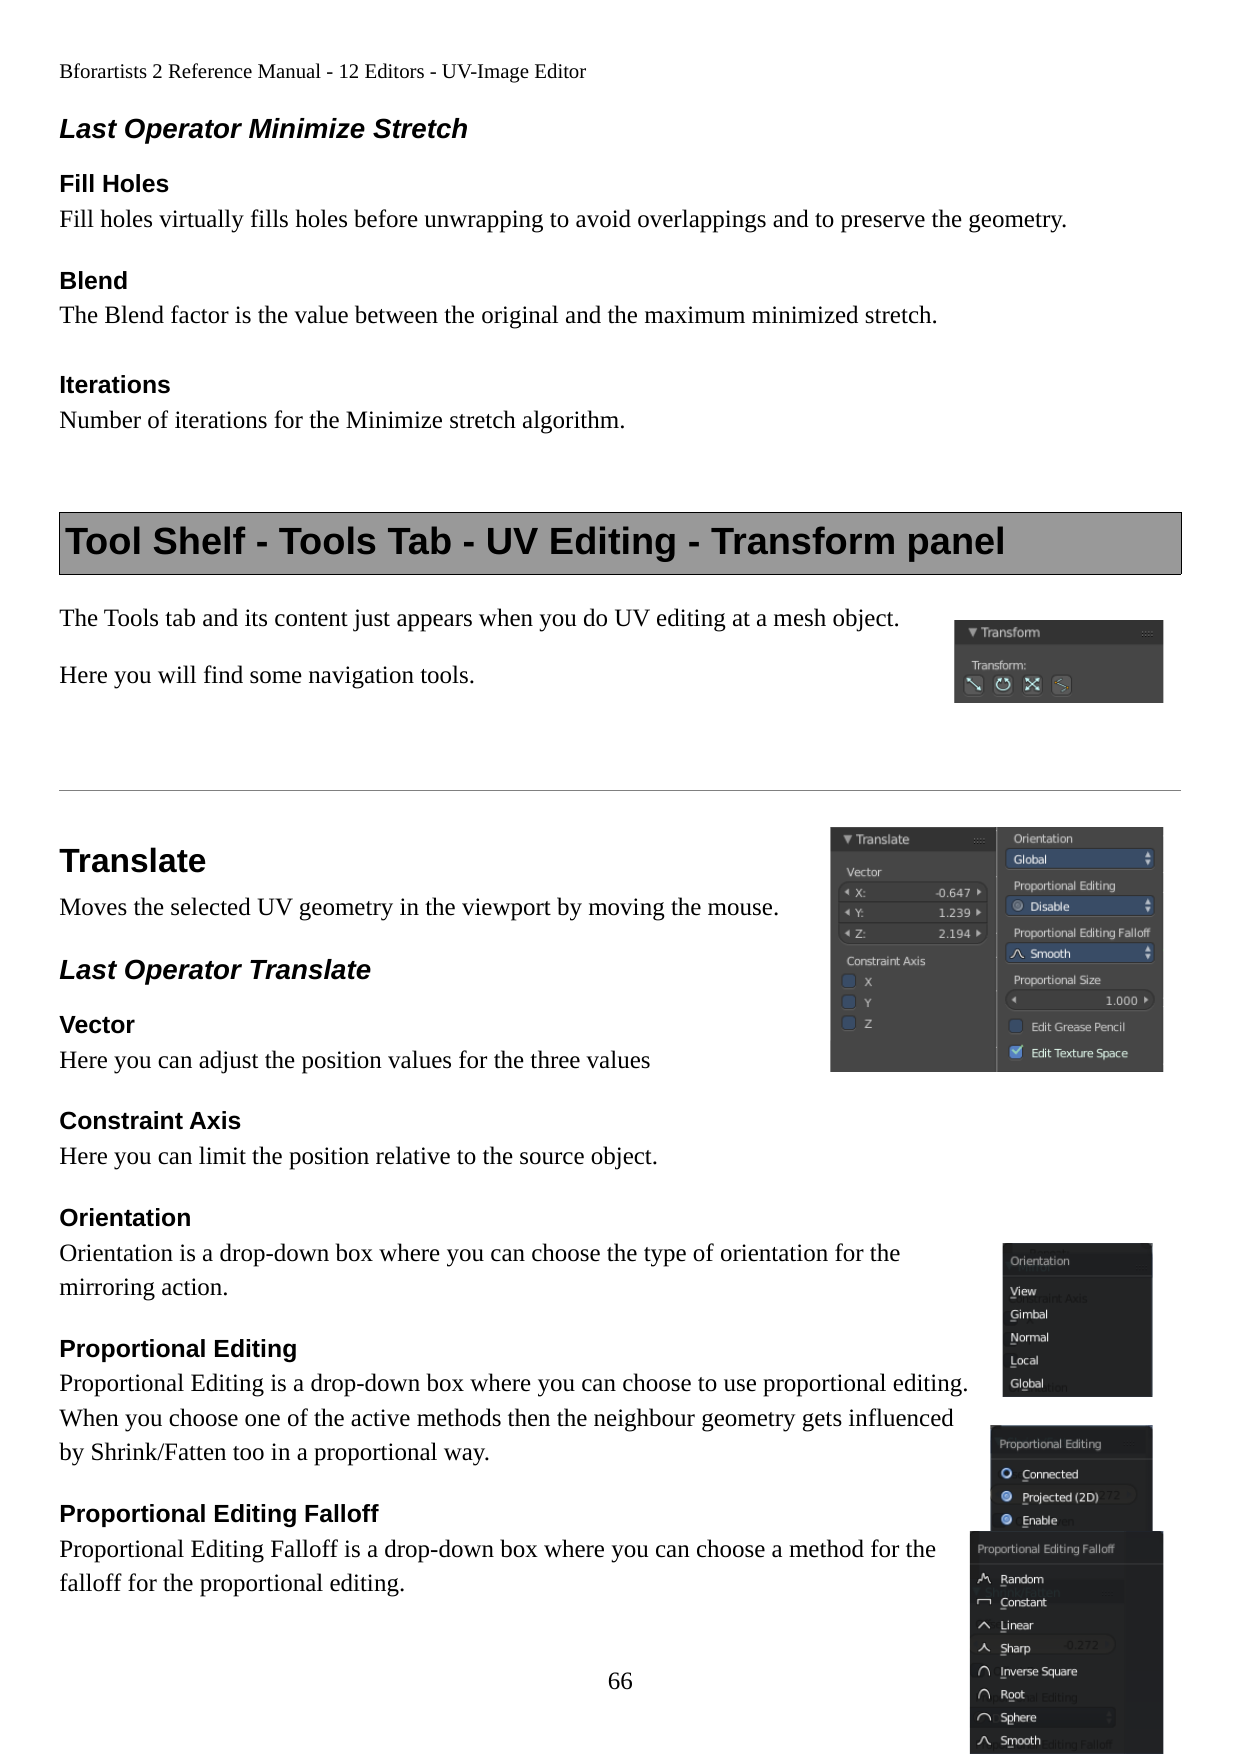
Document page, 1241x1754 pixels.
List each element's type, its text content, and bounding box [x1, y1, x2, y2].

text Fill holes virtually fills holes before unwrapping to avoid overlappings and to preserve the geometry. [59, 204, 1181, 233]
subtitle Vector [59, 1010, 830, 1039]
text Proportional Editing is a drop-down box where you can choose to use proportional editing. When you choose one of the active methods then the neighbour geometry gets influenced by Shrink/Fatten too in a proportional way. [59, 1368, 1181, 1466]
subtitle Translate [59, 841, 830, 879]
table_header Tool Shelf - Tools Tab - UV Editing - Transform panel [60, 513, 1181, 574]
text Here you will find some navigation tools. [59, 661, 954, 689]
text Moves the selected UV geometry in the viewport by moving the mouse. [59, 892, 830, 920]
picture [969, 1425, 1164, 1754]
text The Blend factor is the value between the original and the maximum minimized stretch. [59, 301, 1181, 329]
subtitle Fill Holes [59, 169, 1181, 198]
subtitle [1153, 1499, 1181, 1527]
text Proportional Editing Falloff is a drop-down box where you can choose a method for the falloff for the proportional editing. [59, 1534, 969, 1597]
subtitle Iterations [59, 371, 1181, 399]
subtitle [1164, 953, 1181, 985]
subtitle Blend [59, 266, 1181, 294]
text Here you can limit the position relative to the source object. [59, 1141, 1181, 1170]
picture [954, 620, 1164, 703]
subtitle Orientation [59, 1203, 1181, 1231]
subtitle Proportional Editing Falloff [59, 1499, 990, 1527]
subtitle Constraint Axis [59, 1106, 1181, 1135]
subtitle [1164, 841, 1181, 879]
subtitle Proportional Editing [59, 1334, 1002, 1362]
picture [830, 827, 1164, 1072]
text The Tools tab and its content just appears when you do UV editing at a mesh object. [59, 603, 1181, 632]
text Orientation is a drop-down box where you can choose the type of orientation for the mirroring action. [59, 1238, 1181, 1301]
text Here you can adjust the position values for the three values [59, 1045, 1181, 1074]
subtitle [1153, 1334, 1181, 1362]
subtitle Last Operator Minimize Stretch [59, 113, 1181, 144]
picture [1002, 1243, 1153, 1397]
subtitle [1164, 1010, 1181, 1039]
text Number of iterations for the Minimize stretch algorithm. [59, 405, 1181, 434]
subtitle Last Operator Translate [59, 953, 830, 985]
